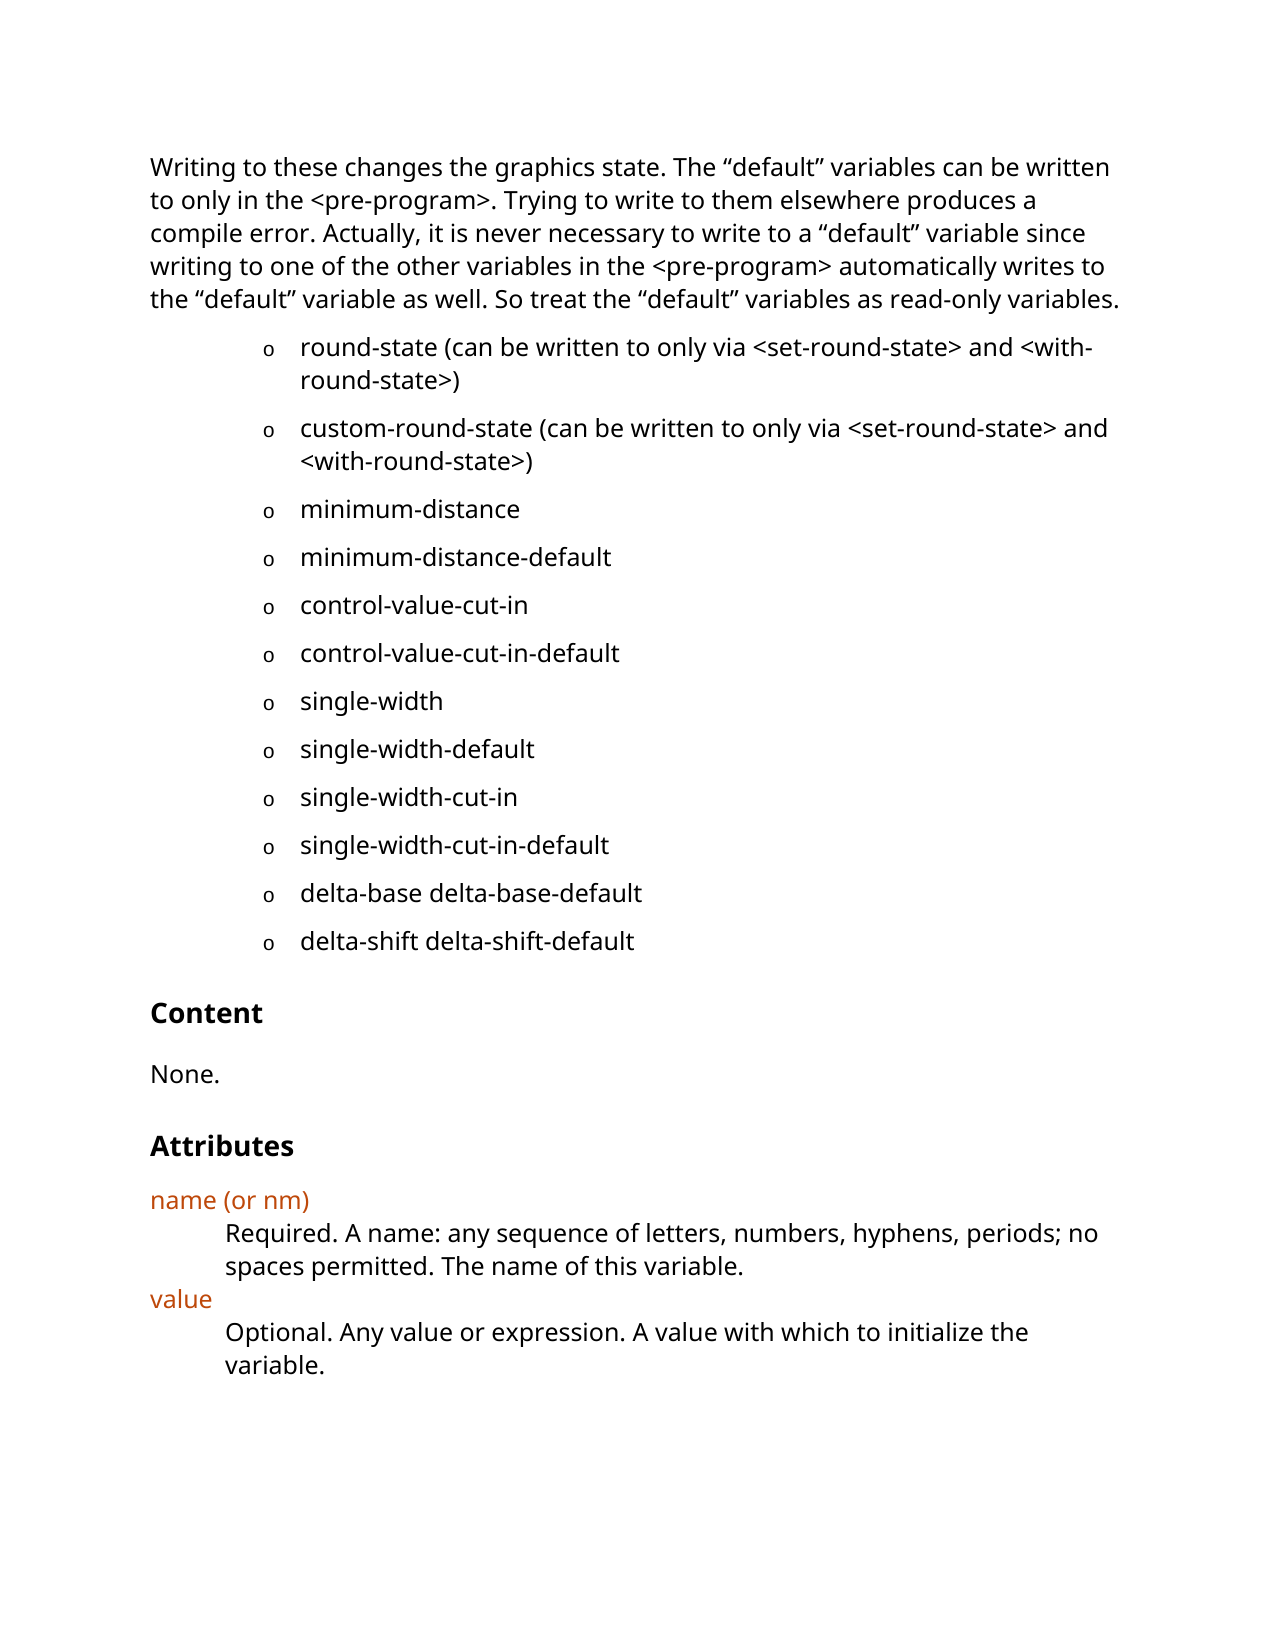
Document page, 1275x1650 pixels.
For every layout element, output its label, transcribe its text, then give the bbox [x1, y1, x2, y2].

list single-width-cut-in [262, 780, 1125, 813]
list delta-base delta-base-default [262, 876, 1125, 909]
list control-value-cut-in-default [262, 636, 1125, 669]
list delta-shift delta-shift-default [262, 924, 1125, 957]
text Optional. Any value or expression. A value with which to initialize the variable. [225, 1315, 1125, 1381]
list single-width [262, 684, 1125, 717]
list single-width-cut-in-default [262, 828, 1125, 861]
text name (or nm) [150, 1183, 1125, 1216]
text None. [150, 1057, 1125, 1090]
list control-value-cut-in [262, 588, 1125, 621]
text Required. A name: any sequence of letters, numbers, hyphens, periods; no spaces permitted. The name of this variable. [225, 1216, 1125, 1282]
list minimum-distance [262, 492, 1125, 525]
text Writing to these changes the graphics state. The “default” variables can be written to only in the <pre-program>. Trying to write to them elsewhere produces a compile error. Actually, it is never necessary to write to a “default” variable since writing to one of the other variables in the <pre-program> automatically writes to the “default” variable as well. So treat the “default” variables as read-only variables. [150, 150, 1125, 315]
list custom-round-state (can be written to only via <set-round-state> and <with-round-state>) [262, 411, 1125, 477]
subtitle Content [150, 993, 1125, 1032]
list single-width-default [262, 732, 1125, 765]
list minimum-distance-default [262, 540, 1125, 573]
text value [150, 1282, 1125, 1315]
list round-state (can be written to only via <set-round-state> and <with-round-state>) [262, 330, 1125, 396]
subtitle Attributes [150, 1126, 1125, 1165]
